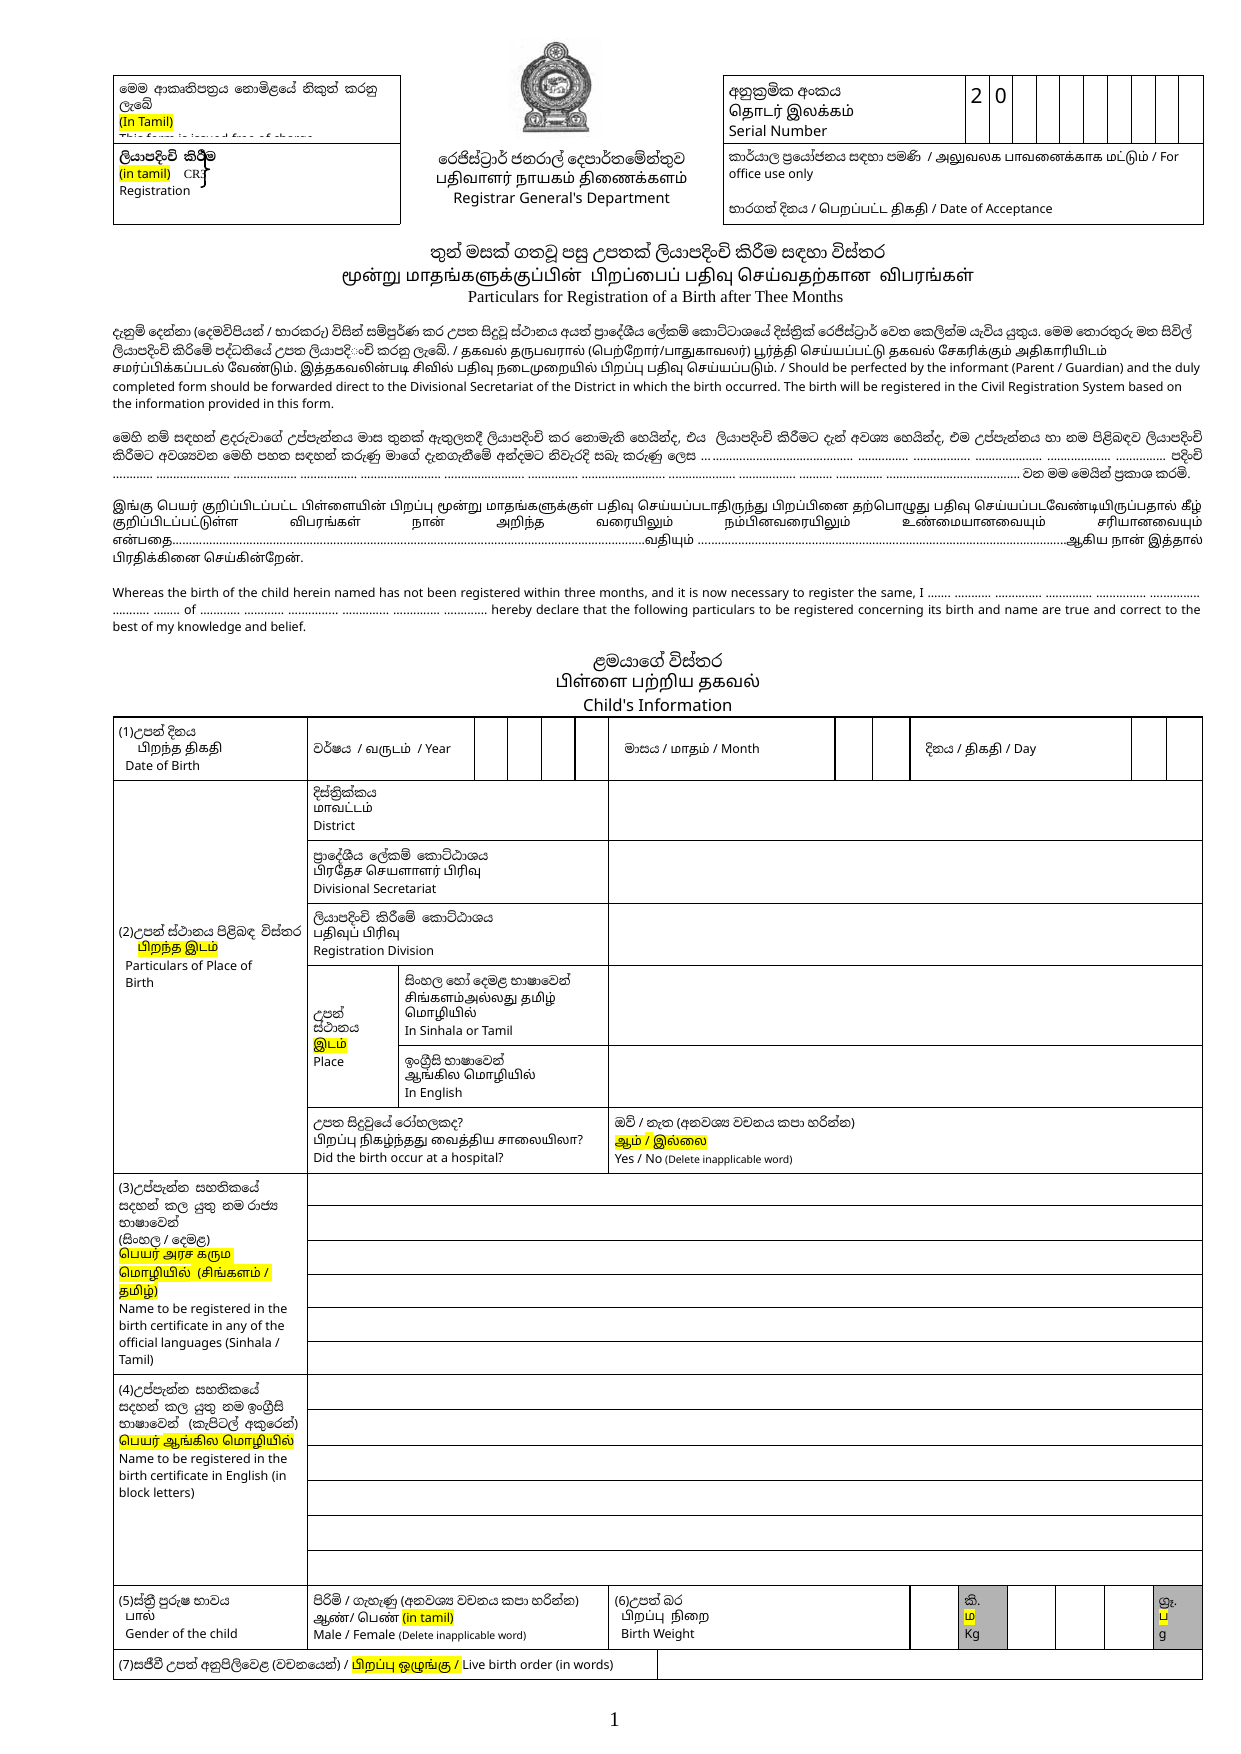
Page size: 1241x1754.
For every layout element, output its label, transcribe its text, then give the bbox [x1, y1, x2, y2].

table_cell රෙජිස්ට්‍රාර් ජනරාල් දෙපාර්තමේන්තුව பதிவாளர் நாயகம் திணைக்களம் Registrar General's Department [401, 143, 723, 223]
text මෙහි නම් සඳහන් ළදරුවාගේ උප්පැන්නය මාස තුනක් ඇතුලතදී ලියාපදිංචි කර නොමැති හෙයින්ද, එය ලියාපදිංචි කිරීමට දැන් අවශ්‍ය හෙයින්ද, එම උප්පැන්නය හා නම පිළිබඳව ලියාපදිංචි කිරීමට අවශ්‍යවන මෙහි පහත සඳහන් කරුණු මාගේ දැනගැනීමේ අන්දමට නිවැරදි සබැ කරුණු ලෙස ….......................................... ............... ................. .................... ................... ............... පදිංචි …......... ...................... ................... ................. ........................ ........................ ............... ......................... .................... ................. .......... .............. ........................................ වන මම මෙයින් ප්‍රකාශ කරමි. [112, 429, 1203, 483]
table_header [873, 718, 909, 779]
table_header [1179, 76, 1203, 143]
table_header [1108, 76, 1131, 143]
table_cell [308, 1375, 1202, 1409]
table_cell ප්‍රාදේශීය ලේකම් කොට්ඨාශය பிரதேச செயளாளர் பிரிவு Divisional Secretariat [308, 841, 608, 902]
table_cell උපන් ස්ථානය இடம் Place [308, 966, 398, 1107]
table_cell සිංහල හෝ දෙමළ භාෂාවෙන් சிங்களம்அல்லது தமிழ் மொழியில் In Sinhala or Tamil [399, 966, 608, 1045]
table_cell [609, 904, 1202, 965]
table_header [1132, 76, 1155, 143]
table_cell ඉංග්‍රීසි භාෂාවෙන් ஆங்கில மொழியில் In English [399, 1046, 608, 1107]
table_cell [308, 1516, 1202, 1550]
table_cell [609, 781, 1202, 840]
table_header [1013, 76, 1036, 143]
text Whereas the birth of the child herein named has not been registered within three months, and it is now necessary to register the same, I ….... …........ …........... …........... …............ …............ …........ …..... of …......... …......... …............ …........... …........... ….......... hereby declare that the following particulars to be registered concerning its birth and name are true and correct to the best of my knowledge and belief. [112, 584, 1203, 635]
table_cell [308, 1342, 1202, 1374]
table_cell [1105, 1586, 1153, 1649]
table_cell [308, 1275, 1202, 1307]
table_header [401, 75, 723, 143]
table_header [1060, 76, 1083, 143]
text දැනුම් දෙන්නා (දෙමවිපියන් / භාරකරු) විසින් සම්පුර්ණ කර උපත සිදුවූ ස්ථානය අයත් ප්‍රාදේශීය ලේකම් කොට්ටාශයේ දිස්ත්‍රික් රෙජිස්ට්‍රාර් වෙත කෙලින්ම යැවිය යුතුය. මෙම තොරතුරු මත සිවිල් ලියාපදිංචි කිරිමේ පද්ධතියේ උපත ලියාපදිல்ංචි කරනු ලැබේ. / தகவல் தருபவரால் (பெற்றோர்/பாதுகாவலர்) பூர்த்தி செய்யப்பட்டு தகவல் சேகரிக்கும் அதிகாரியிடம் சமர்ப்பிக்கப்படல் வேண்டும். இத்தகவலின்படி சிவில் பதிவு நடைமுறையில் பிறப்பு பதிவு செய்யப்படும். / Should be perfected by the informant (Parent / Guardian) and the duly completed form should be forwarded direct to the Divisional Secretariat of the District in which the birth occurred. The birth will be registered in the Civil Registration System based on the information provided in this form. [112, 323, 1203, 412]
table_cell (2)උපන් ස්ථානය පිළිබඳ විස්තර பிறந்த இடம் Particulars of Place of Birth [114, 781, 307, 1045]
text மூன்று மாதங்களுக்குப்பின் பிறப்பைப் பதிவு செய்வதற்கான விபரங்கள் [112, 263, 1203, 287]
table_cell (6)උපත් බර பிறப்பு நிறை Birth Weight [609, 1586, 909, 1649]
table_header [508, 718, 541, 779]
text பிள்ளை பற்றிய தகவல் [112, 673, 1203, 694]
picture [508, 38, 602, 139]
table_cell [609, 1046, 1202, 1107]
table_header [1132, 718, 1166, 779]
table_header [475, 718, 507, 779]
table_cell [308, 1481, 1202, 1515]
table_cell [308, 1241, 1202, 1273]
table_header දිනය / திகதி / Day [911, 718, 1131, 779]
table_cell [114, 1045, 307, 1107]
table_cell [658, 1650, 1202, 1679]
table_cell [609, 966, 1202, 1045]
table_header වර්ෂය / வருடம் / Year [308, 718, 474, 779]
table_header [1037, 76, 1059, 143]
table_cell [911, 1586, 958, 1649]
table_cell [308, 1410, 1202, 1444]
table_cell ලියාපදිංචි කිරීමේ කොට්ඨාශය பதிவுப் பிரிவு Registration Division [308, 904, 608, 965]
text Particulars for Registration of a Birth after Thee Months [112, 287, 1203, 306]
table_header අනුක්‍රමික අංකය தொடர் இலக்கம் Serial Number [724, 76, 965, 143]
table_header මාසය / மாதம் / Month [609, 718, 834, 779]
table_header මෙම ආකෘතිපත්‍රය නොමිළයේ නිකුත් කරනු ලැබේ (In Tamil) This form is issued free of charge [114, 76, 400, 143]
table_header [1156, 76, 1178, 143]
table_cell (3)උප්පැන්න සහතිකයේ සදහන් කල යුතු නම රාජ්‍ය භාෂාවෙන් (සිංහල / දෙමළ) பெயர் அரச கரும மொழியில் (சிங்களம் / தமிழ்) Name to be registered in the birth certificate in any of the official languages (Sinhala / Tamil) [114, 1174, 307, 1374]
table_cell [308, 1206, 1202, 1240]
table_cell පිරිමි / ගැහැණු (අනවශ්‍ය වචනය කපා හරින්න) ஆண்/ பெண் (in tamil) Male / Female (Delete inapplicable word) [308, 1586, 608, 1649]
text ළම‌යාගේ විස්තර [112, 652, 1203, 673]
table_cell කාර්යාල ප්‍රයෝජනය සඳහා පමණි / அலுவலக பாவனைக்காக மட்டும் / For office use only භාරගත් දිනය / பெறப்பட்ட திகதி / Date of Acceptance [724, 144, 1203, 223]
table_cell [308, 1446, 1202, 1480]
table_cell [308, 1174, 1202, 1204]
table_cell [308, 1308, 1202, 1341]
table_header [836, 718, 872, 779]
table_header 2 [966, 76, 989, 143]
table_cell (5)ස්ත්‍රී පුරුෂ භාවය பால் Gender of the child [114, 1586, 307, 1649]
table_header [1084, 76, 1107, 143]
table_cell (7)සජීවී උපත් අනුපිලිවෙළ (වචනයෙන්) / பிறப்பு ஒழுங்கு / Live birth order (in words) [114, 1650, 657, 1679]
table_cell කි. ம Kg [959, 1586, 1007, 1649]
text இங்கு பெயர் குறிப்பிடப்பட்ட பிள்ளையின் பிறப்பு மூன்று மாதங்களுக்குள் பதிவு செய்யப்படாதிருந்து பிறப்பினை தற்பொழுது பதிவு செய்யப்படவேண்டியிருப்பதால் கீழ் குறிப்பிடப்பட்டுள்ள விபரங்கள் நான் அறிந்த வரையிலும் நம்பினவரையிலும் உண்மையானவையும் சரியானவையும் என்பதை.............................................................................................................................................வதியும் …...........................................................................................................ஆகிய நான் இத்தால் பிரதிக்கினை செய்கின்றேன். [112, 500, 1203, 567]
table_cell [114, 1107, 307, 1173]
table_cell ඔව් / නැත (අනවශ්‍ය වචනය කපා හරින්න) ஆம் / இல்லை Yes / No (Delete inapplicable word) [609, 1108, 1202, 1173]
table_header [1167, 718, 1202, 779]
table_cell [1008, 1586, 1055, 1649]
table_header [542, 718, 574, 779]
table_cell (4)උප්පැන්න සහතිකයේ සදහන් කල යුතු නම ඉංග්‍රීසි භාෂාවෙන් (කැපිටල් අකුරෙන්) பெயர் ஆங்கில மொழியில் Name to be registered in the birth certificate in English (in block letters) [114, 1375, 307, 1585]
table_header [576, 718, 608, 779]
table_cell දිස්ත්‍රික්කය மாவட்டம் District [308, 781, 608, 840]
table_cell ග්‍රෑ. ப g [1154, 1586, 1202, 1649]
table_cell [308, 1551, 1202, 1585]
text තුන් මසක් ගතවූ පසු උපතක් ලියාපදිංචි කිරීම සඳහා විස්තර [112, 241, 1203, 263]
table_cell උපත සිදුවුයේ රෝහලකද? பிறப்பு நிகழ்ந்தது வைத்திய சாலையிலா? Did the birth occur at a hospital? [308, 1108, 608, 1173]
table_cell [609, 841, 1202, 902]
text Child's Information [112, 694, 1203, 716]
table_cell [1056, 1586, 1104, 1649]
table_cell ලියාපදිංචි කිරීම (in tamil) CR3 Registration [114, 144, 400, 223]
table_header (1)උපන් දිනය பிறந்த திகதி Date of Birth [114, 718, 307, 779]
table_header 0 [990, 76, 1012, 143]
